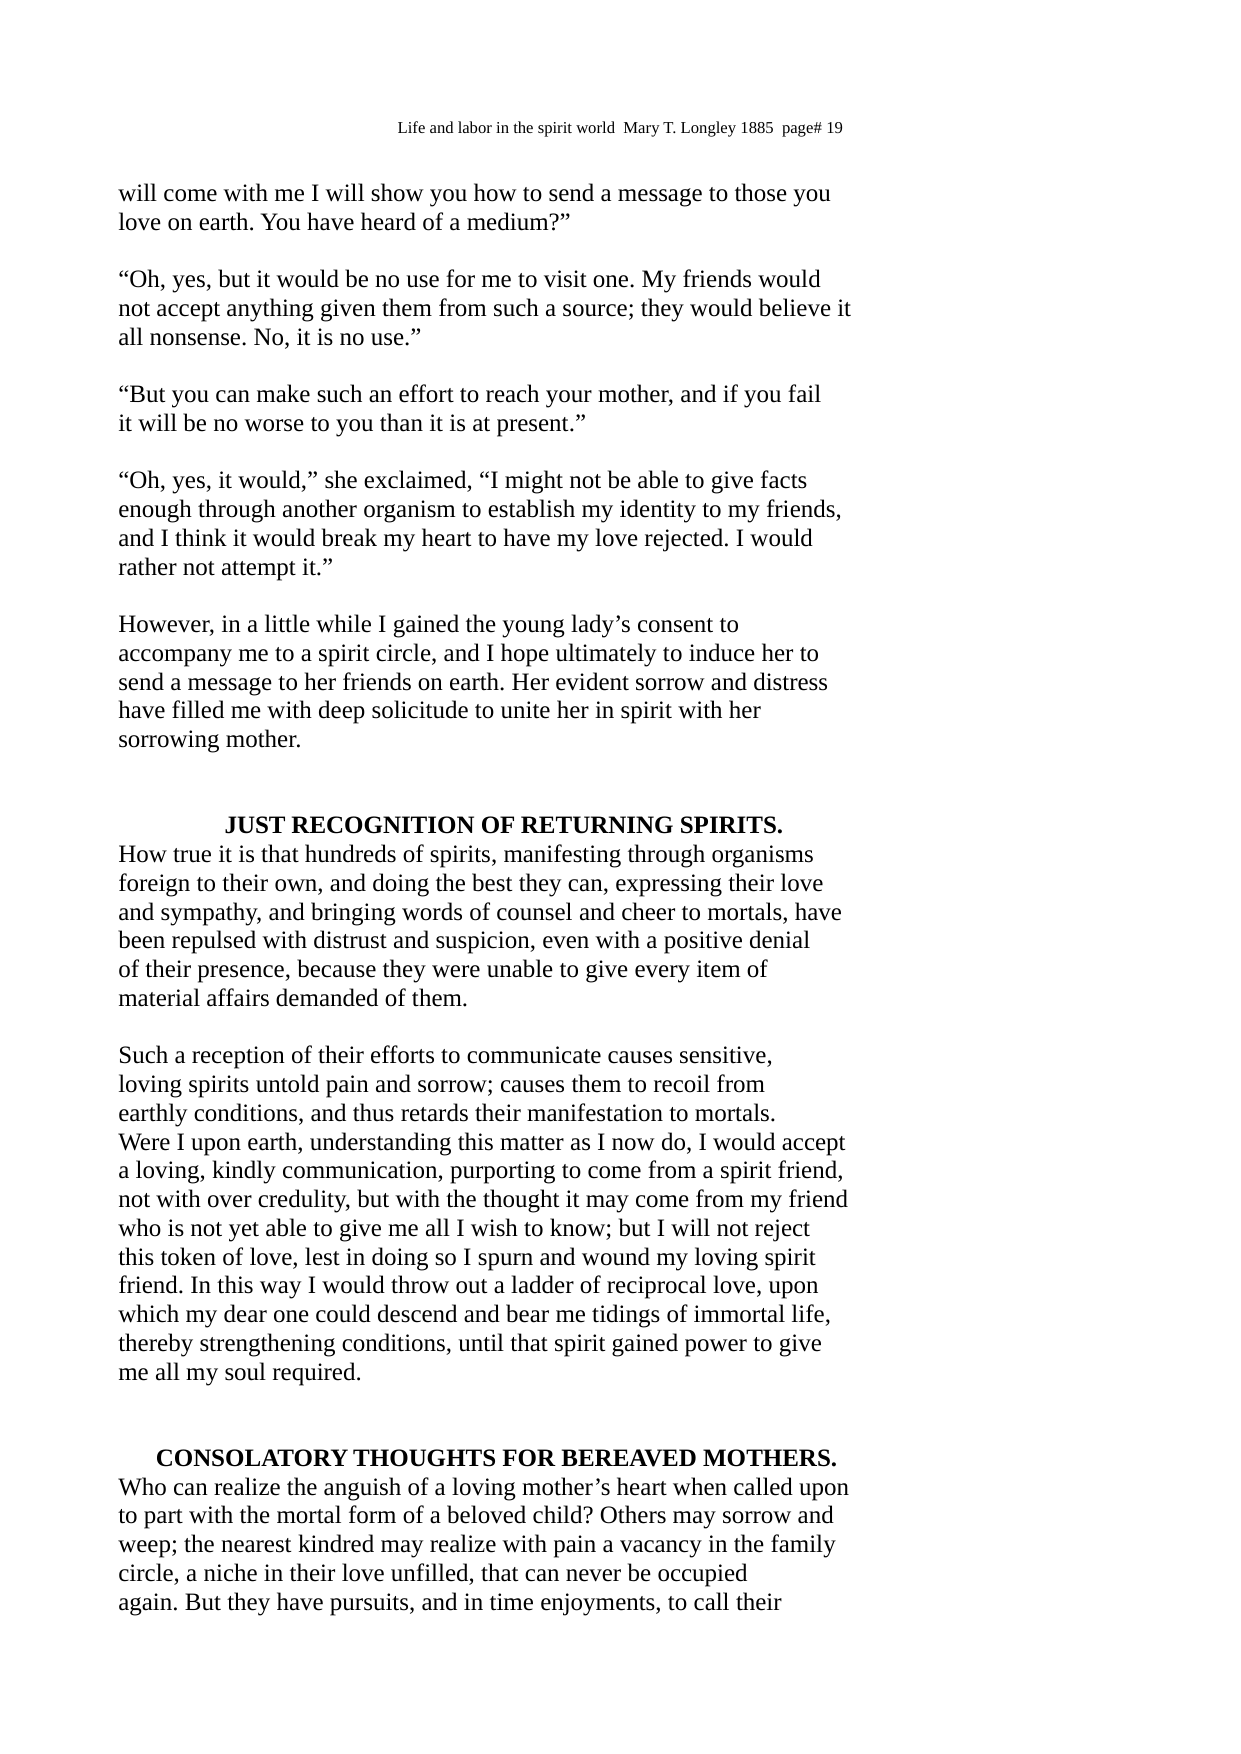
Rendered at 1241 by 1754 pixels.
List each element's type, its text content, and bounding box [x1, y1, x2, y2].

text Who can realize the anguish of a loving mother’s heart when called upon [118, 1472, 1122, 1501]
text weep; the nearest kindred may realize with pain a vacancy in the family [118, 1529, 1122, 1558]
text However, in a little while I gained the young lady’s consent to [118, 609, 1122, 638]
text and sympathy, and bringing words of counsel and cheer to mortals, have [118, 897, 1122, 926]
text How true it is that hundreds of spirits, manifesting through organisms [118, 839, 1122, 868]
text Were I upon earth, understanding this matter as I now do, I would accept [118, 1127, 1122, 1156]
text JUST RECOGNITION OF RETURNING SPIRITS. [118, 811, 1122, 839]
text foreign to their own, and doing the best they can, expressing their love [118, 868, 1122, 897]
text “But you can make such an effort to reach your mother, and if you fail [118, 379, 1122, 408]
text and I think it would break my heart to have my love rejected. I would [118, 523, 1122, 552]
text who is not yet able to give me all I wish to know; but I will not reject [118, 1213, 1122, 1242]
text Such a reception of their efforts to communicate causes sensitive, [118, 1041, 1122, 1069]
text “Oh, yes, it would,” she exclaimed, “I might not be able to give facts [118, 466, 1122, 494]
text circle, a niche in their love unfilled, that can never be occupied [118, 1558, 1122, 1587]
text which my dear one could descend and bear me tidings of immortal life, [118, 1299, 1122, 1328]
text send a message to her friends on earth. Her evident sorrow and distress [118, 667, 1122, 696]
text me all my soul required. [118, 1357, 1122, 1386]
text of their presence, because they were unable to give every item of [118, 954, 1122, 983]
text will come with me I will show you how to send a message to those you [118, 178, 1122, 207]
text rather not attempt it.” [118, 552, 1122, 581]
text material affairs demanded of them. [118, 983, 1122, 1012]
text to part with the mortal form of a beloved child? Others may sorrow and [118, 1501, 1122, 1529]
text all nonsense. No, it is no use.” [118, 322, 1122, 351]
text this token of love, lest in doing so I spurn and wound my loving spirit [118, 1242, 1122, 1271]
text earthly conditions, and thus retards their manifestation to mortals. [118, 1098, 1122, 1127]
text sorrowing mother. [118, 724, 1122, 753]
text again. But they have pursuits, and in time enjoyments, to call their [118, 1587, 1122, 1616]
text not accept anything given them from such a source; they would believe it [118, 293, 1122, 322]
text been repulsed with distrust and suspicion, even with a positive denial [118, 926, 1122, 954]
text CONSOLATORY THOUGHTS FOR BEREAVED MOTHERS. [118, 1443, 1122, 1472]
text friend. In this way I would throw out a ladder of reciprocal love, upon [118, 1271, 1122, 1299]
text not with over credulity, but with the thought it may come from my friend [118, 1184, 1122, 1213]
text thereby strengthening conditions, until that spirit gained power to give [118, 1328, 1122, 1357]
text love on earth. You have heard of a medium?” [118, 207, 1122, 236]
text a loving, kindly communication, purporting to come from a spirit friend, [118, 1156, 1122, 1184]
text it will be no worse to you than it is at present.” [118, 408, 1122, 437]
text accompany me to a spirit circle, and I hope ultimately to induce her to [118, 638, 1122, 667]
text “Oh, yes, but it would be no use for me to visit one. My friends would [118, 264, 1122, 293]
text enough through another organism to establish my identity to my friends, [118, 494, 1122, 523]
text have filled me with deep solicitude to unite her in spirit with her [118, 696, 1122, 724]
text loving spirits untold pain and sorrow; causes them to recoil from [118, 1069, 1122, 1098]
